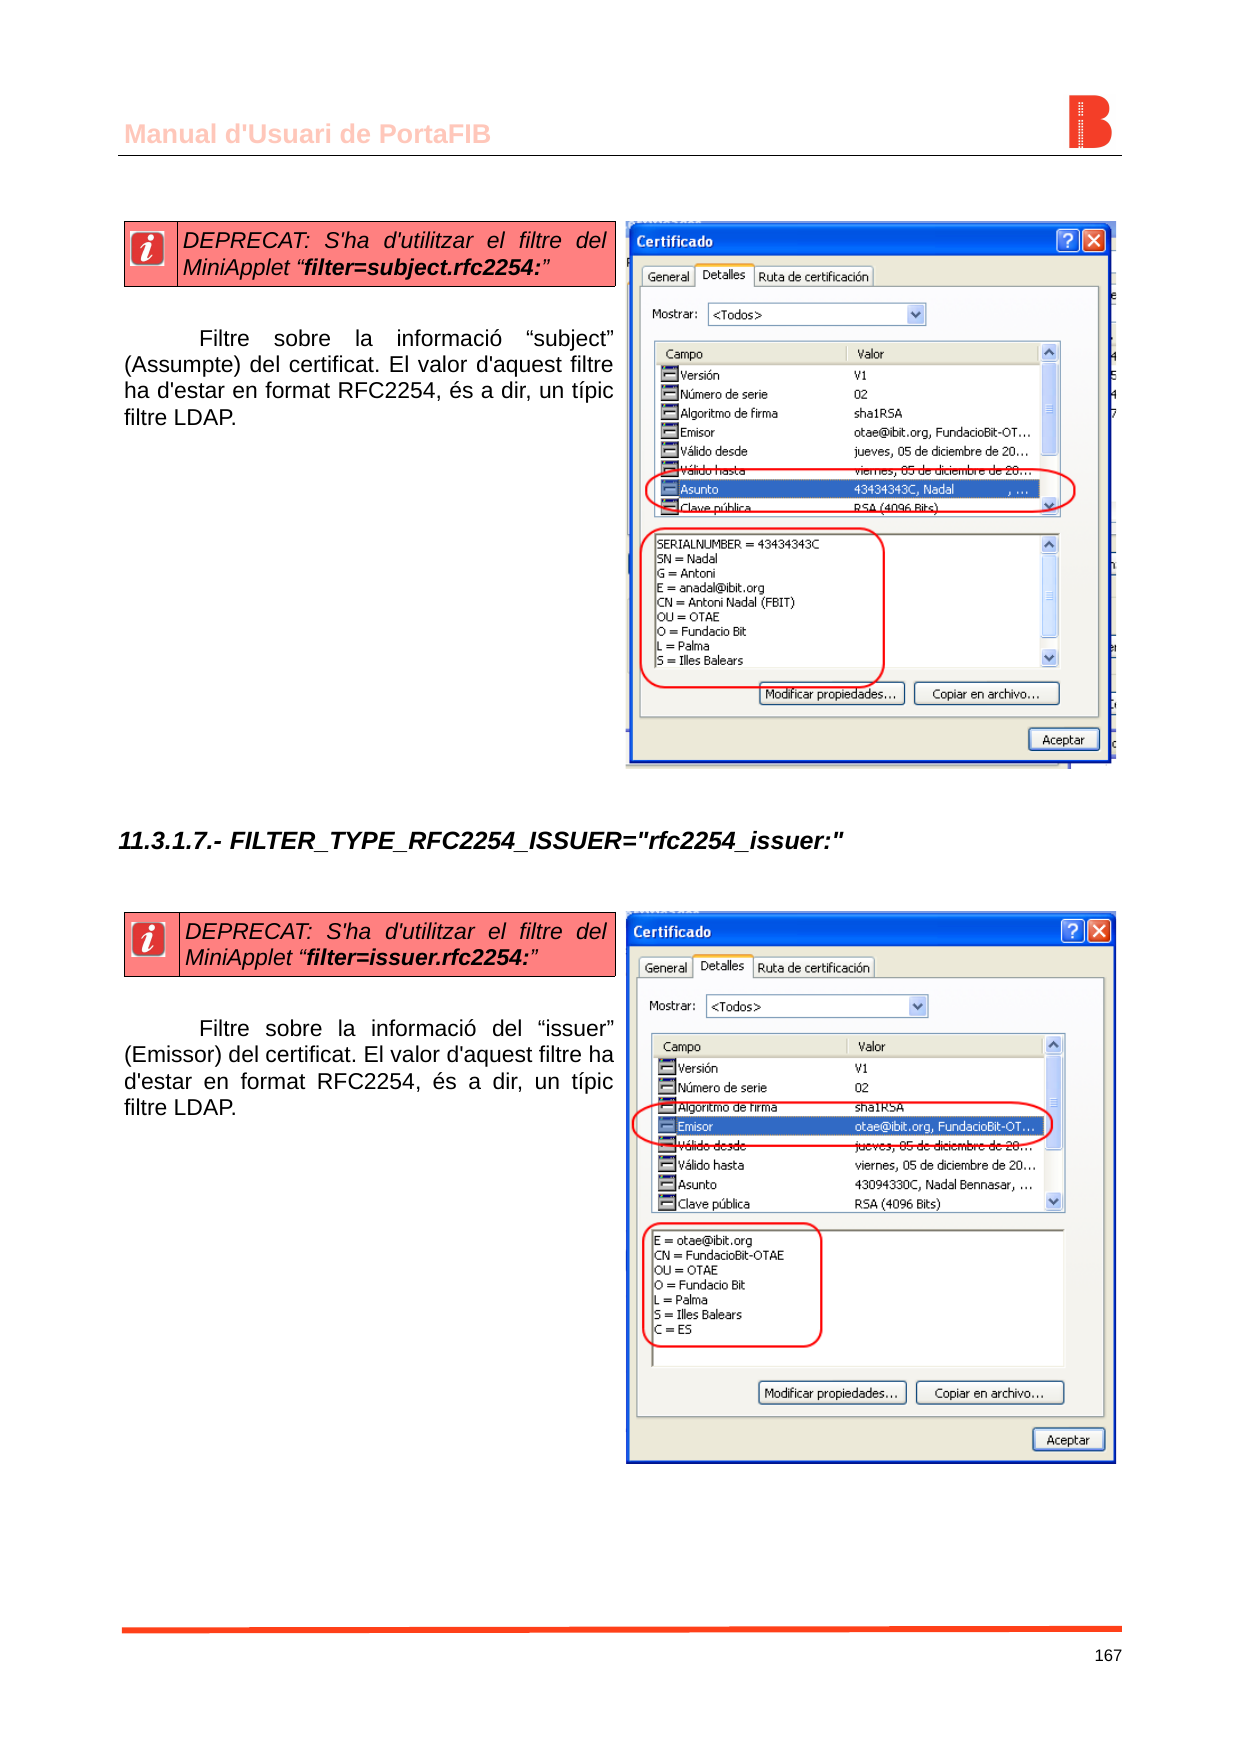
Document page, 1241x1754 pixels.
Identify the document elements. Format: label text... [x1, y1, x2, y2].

table_header Filtre sobre la informació “subject” (Assumpte) del certificat. El valor d'aquest filtre ha d'estar en format RFC2254, és a dir, un típic filtre LDAP. [118, 216, 620, 775]
table_header [125, 913, 179, 976]
picture [130, 231, 165, 266]
picture [1063, 94, 1117, 150]
picture [625, 911, 1117, 1464]
subtitle FILTER_TYPE_RFC2254_ISSUER="rfc2254_issuer:" [118, 826, 1122, 855]
picture [625, 221, 1117, 769]
picture [131, 922, 166, 957]
table_header DEPRECAT: S'ha d'utilitzar el filtre del MiniApplet “filter=subject.rfc2254:” [178, 222, 615, 286]
table_header [125, 222, 177, 286]
table_header [620, 216, 1122, 775]
table_header Filtre sobre la informació del “issuer” (Emissor) del certificat. El valor d'aquest filtre ha d'estar en format RFC2254, és a dir, un típic filtre LDAP. [118, 906, 620, 1469]
table_header DEPRECAT: S'ha d'utilitzar el filtre del MiniApplet “filter=issuer.rfc2254:” [180, 913, 615, 976]
table_header [620, 906, 1122, 1469]
